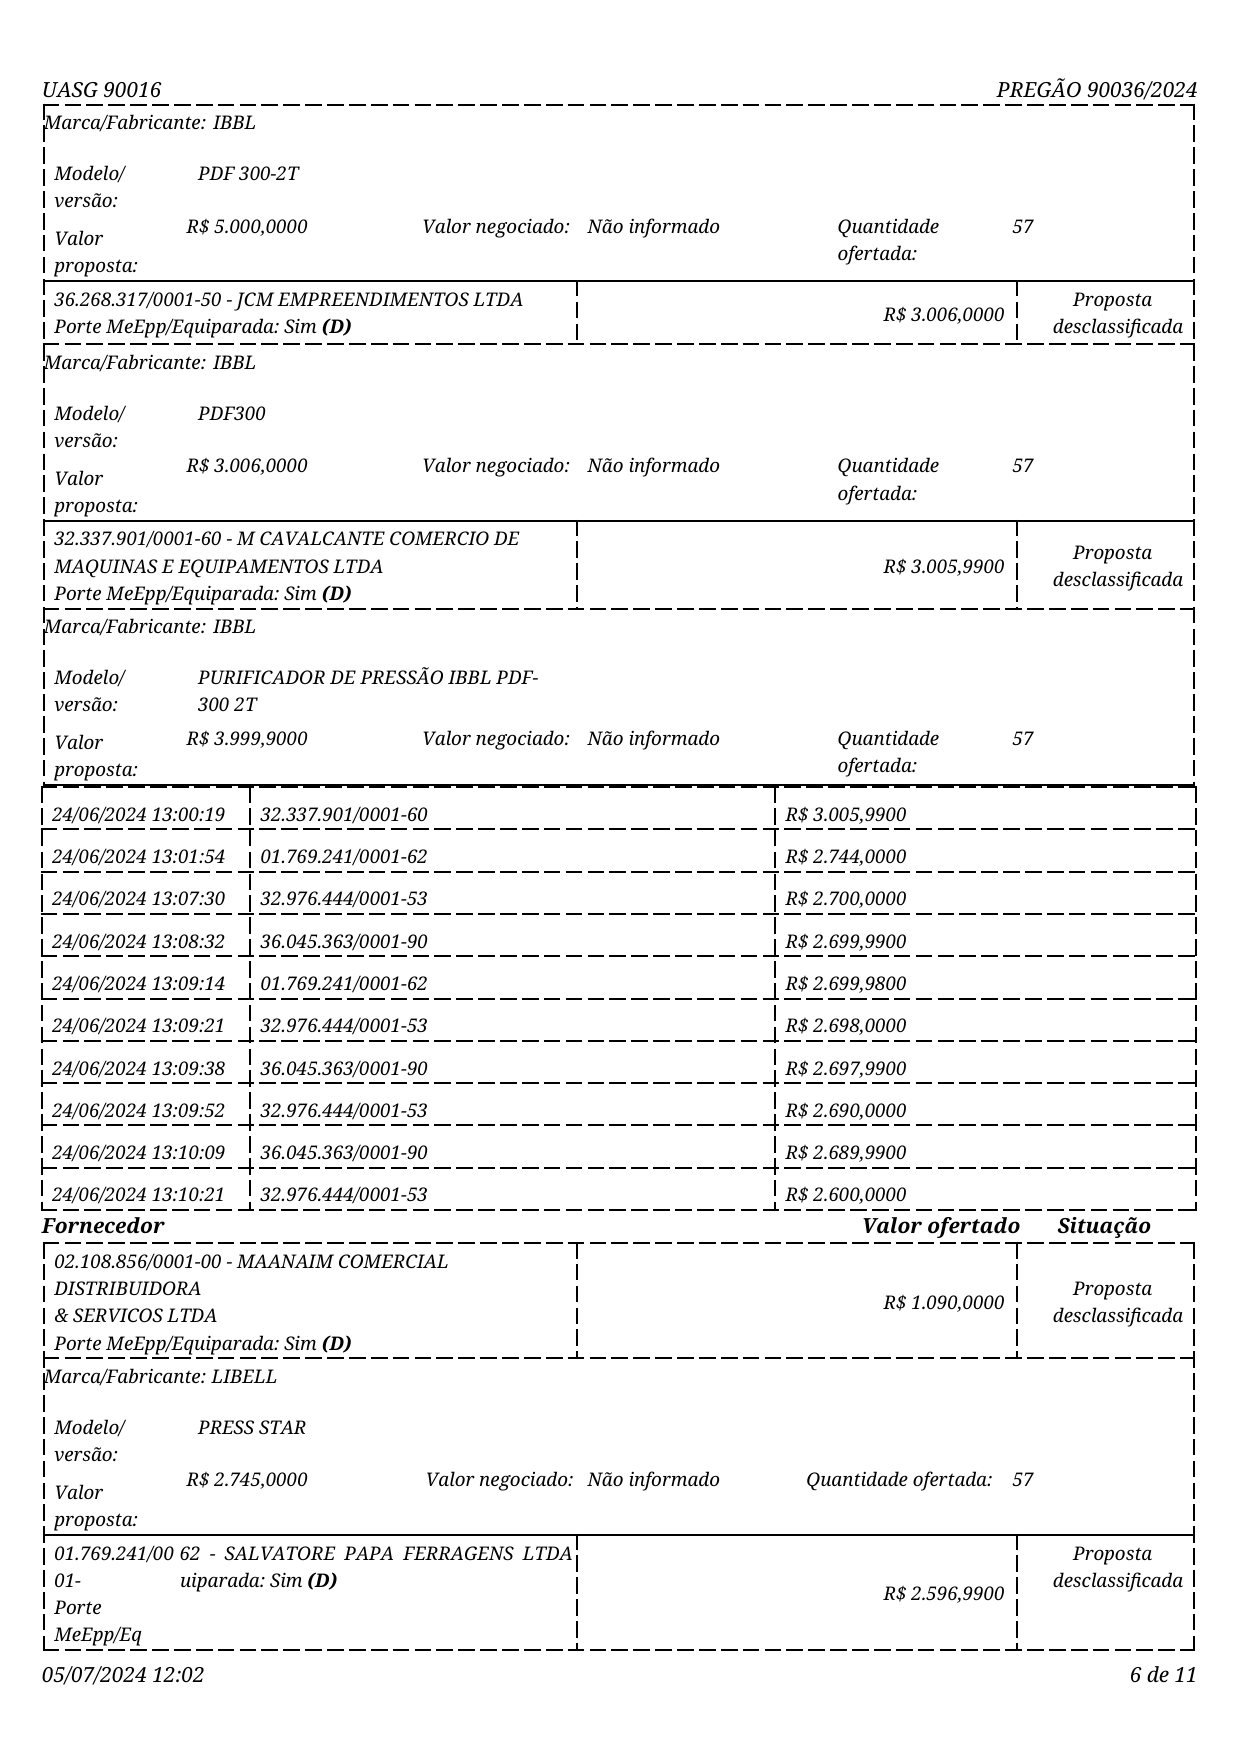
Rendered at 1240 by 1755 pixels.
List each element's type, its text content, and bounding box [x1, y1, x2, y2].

table_cell [577, 282, 837, 343]
table_cell [1053, 1410, 1194, 1461]
table_cell [577, 156, 837, 207]
table_cell [1053, 1461, 1194, 1533]
table_cell Modelo/versão: Valor proposta: [44, 1410, 186, 1533]
table_cell [1053, 343, 1194, 396]
table_cell [577, 1536, 787, 1649]
table_cell 24/06/2024 13:09:52 [42, 1082, 250, 1124]
text Fornecedor Valor ofertado Situação [42, 1211, 1200, 1239]
table_cell [1017, 1536, 1053, 1649]
table_cell [838, 608, 1053, 660]
table_cell 36.045.363/0001-90 [250, 1040, 775, 1082]
table_cell 32.976.444/0001-53 [250, 1082, 775, 1124]
table_cell R$ 5.000,0000 Valor negociado: [186, 207, 577, 280]
table_cell [1053, 104, 1194, 156]
table_header 02.108.856/0001-00 - MAANAIM COMERCIAL DISTRIBUIDORA & SERVICOS LTDA Porte MeEpp/Equiparada: Sim (D) [44, 1242, 577, 1357]
table_cell 57 [1002, 207, 1053, 280]
table_cell [1053, 608, 1194, 660]
table_cell Quantidade ofertada: [838, 207, 1002, 280]
table_cell [577, 608, 837, 660]
table_cell 24/06/2024 13:01:54 [42, 828, 250, 871]
table_cell 24/06/2024 13:09:14 [42, 955, 250, 997]
table_cell R$ 2.689,9900 [775, 1124, 1196, 1167]
table_cell [1053, 660, 1194, 719]
table_header R$ 3.005,9900 [775, 786, 1196, 828]
table_cell [577, 522, 837, 608]
table_cell R$ 2.699,9900 [775, 913, 1196, 955]
table_cell 01.769.241/0001-62 [250, 828, 775, 871]
table_cell R$ 2.697,9900 [775, 1040, 1196, 1082]
table_cell R$ 3.005,9900 [838, 522, 1017, 608]
table_cell [577, 343, 837, 396]
table_cell 32.976.444/0001-53 [250, 871, 775, 913]
table_cell [1053, 719, 1194, 784]
table_cell 24/06/2024 13:10:21 [42, 1167, 250, 1209]
table_cell [788, 1357, 1053, 1410]
table_cell R$ 3.006,0000 Valor negociado: [186, 446, 577, 519]
table_cell 57 [1002, 719, 1053, 784]
table_cell [838, 660, 1053, 719]
table_cell R$ 3.999,9000 Valor negociado: [186, 719, 577, 784]
table_header [577, 1242, 787, 1357]
table_cell Proposta desclassificada [1053, 522, 1194, 608]
table_cell PDF300 [186, 396, 577, 446]
table_cell Não informado [577, 1461, 787, 1533]
table_cell [838, 104, 1053, 156]
table_cell [1053, 156, 1194, 207]
table_cell 24/06/2024 13:07:30 [42, 871, 250, 913]
table_cell [838, 396, 1053, 446]
table_cell Proposta desclassificada [1053, 282, 1194, 343]
table_cell 24/06/2024 13:08:32 [42, 913, 250, 955]
table_cell Modelo/versão: Valor proposta: [44, 396, 186, 519]
table_cell 36.045.363/0001-90 [250, 913, 775, 955]
table_header 24/06/2024 13:00:19 [42, 786, 250, 828]
table_cell 32.976.444/0001-53 [250, 998, 775, 1040]
table_cell [1053, 396, 1194, 446]
table_cell [577, 104, 837, 156]
table_cell Proposta desclassificada [1053, 1536, 1194, 1649]
table_cell 01.769.241/0001- Porte MeEpp/Eq [44, 1536, 186, 1649]
table_cell [577, 1357, 787, 1410]
table_cell [1053, 446, 1194, 519]
table_cell Não informado [577, 719, 837, 784]
table_cell R$ 2.600,0000 [775, 1167, 1196, 1209]
table_cell 62 - SALVATORE PAPA FERRAGENS LTDA uiparada: Sim (D) [186, 1536, 577, 1649]
table_cell Não informado [577, 207, 837, 280]
table_cell 36.268.317/0001-50 - JCM EMPREENDIMENTOS LTDA Porte MeEpp/Equiparada: Sim (D) [44, 282, 577, 343]
table_cell PDF 300-2T [186, 156, 577, 207]
table_cell [1053, 207, 1194, 280]
table_cell R$ 2.698,0000 [775, 998, 1196, 1040]
table_cell Modelo/versão: Valor proposta: [44, 660, 186, 784]
table_cell 24/06/2024 13:09:21 [42, 998, 250, 1040]
table_cell Modelo/versão: Valor proposta: [44, 156, 186, 280]
table_cell 32.976.444/0001-53 [250, 1167, 775, 1209]
table_cell Marca/Fabricante: LIBELL [44, 1357, 577, 1410]
table_header Proposta desclassificada [1053, 1242, 1194, 1357]
table_cell R$ 2.700,0000 [775, 871, 1196, 913]
table_cell 32.337.901/0001-60 - M CAVALCANTE COMERCIO DE MAQUINAS E EQUIPAMENTOS LTDA Porte MeEpp/Equiparada: Sim (D) [44, 522, 577, 608]
table_cell Não informado [577, 446, 837, 519]
table_header R$ 1.090,0000 [788, 1242, 1017, 1357]
table_cell PRESS STAR [186, 1410, 577, 1461]
table_cell R$ 2.745,0000 Valor negociado: [186, 1461, 577, 1533]
table_cell R$ 2.699,9800 [775, 955, 1196, 997]
table_cell [838, 156, 1053, 207]
table_header 32.337.901/0001-60 [250, 786, 775, 828]
table_cell 24/06/2024 13:10:09 [42, 1124, 250, 1167]
table_cell Quantidade ofertada: [838, 719, 1002, 784]
table_cell 01.769.241/0001-62 [250, 955, 775, 997]
table_cell Marca/Fabricante: IBBL [44, 104, 577, 156]
table_cell Marca/Fabricante: IBBL [44, 608, 577, 660]
table_cell 24/06/2024 13:09:38 [42, 1040, 250, 1082]
table_cell R$ 2.596,9900 [788, 1536, 1017, 1649]
table_cell 36.045.363/0001-90 [250, 1124, 775, 1167]
table_cell [1053, 1357, 1194, 1410]
table_cell 57 [1002, 1461, 1053, 1533]
table_header [1017, 1242, 1053, 1357]
table_cell Quantidade ofertada: [838, 446, 1002, 519]
table_cell [1017, 522, 1053, 608]
table_cell R$ 3.006,0000 [838, 282, 1017, 343]
table_cell [838, 343, 1053, 396]
table_cell Marca/Fabricante: IBBL [44, 343, 577, 396]
table_cell Quantidade ofertada: [788, 1461, 1002, 1533]
table_cell [577, 1410, 787, 1461]
table_cell R$ 2.744,0000 [775, 828, 1196, 871]
table_cell PURIFICADOR DE PRESSÃO IBBL PDF-300 2T [186, 660, 577, 719]
table_cell [577, 660, 837, 719]
table_cell 57 [1002, 446, 1053, 519]
table_cell [1017, 282, 1053, 343]
table_cell [788, 1410, 1053, 1461]
table_cell [577, 396, 837, 446]
table_cell R$ 2.690,0000 [775, 1082, 1196, 1124]
